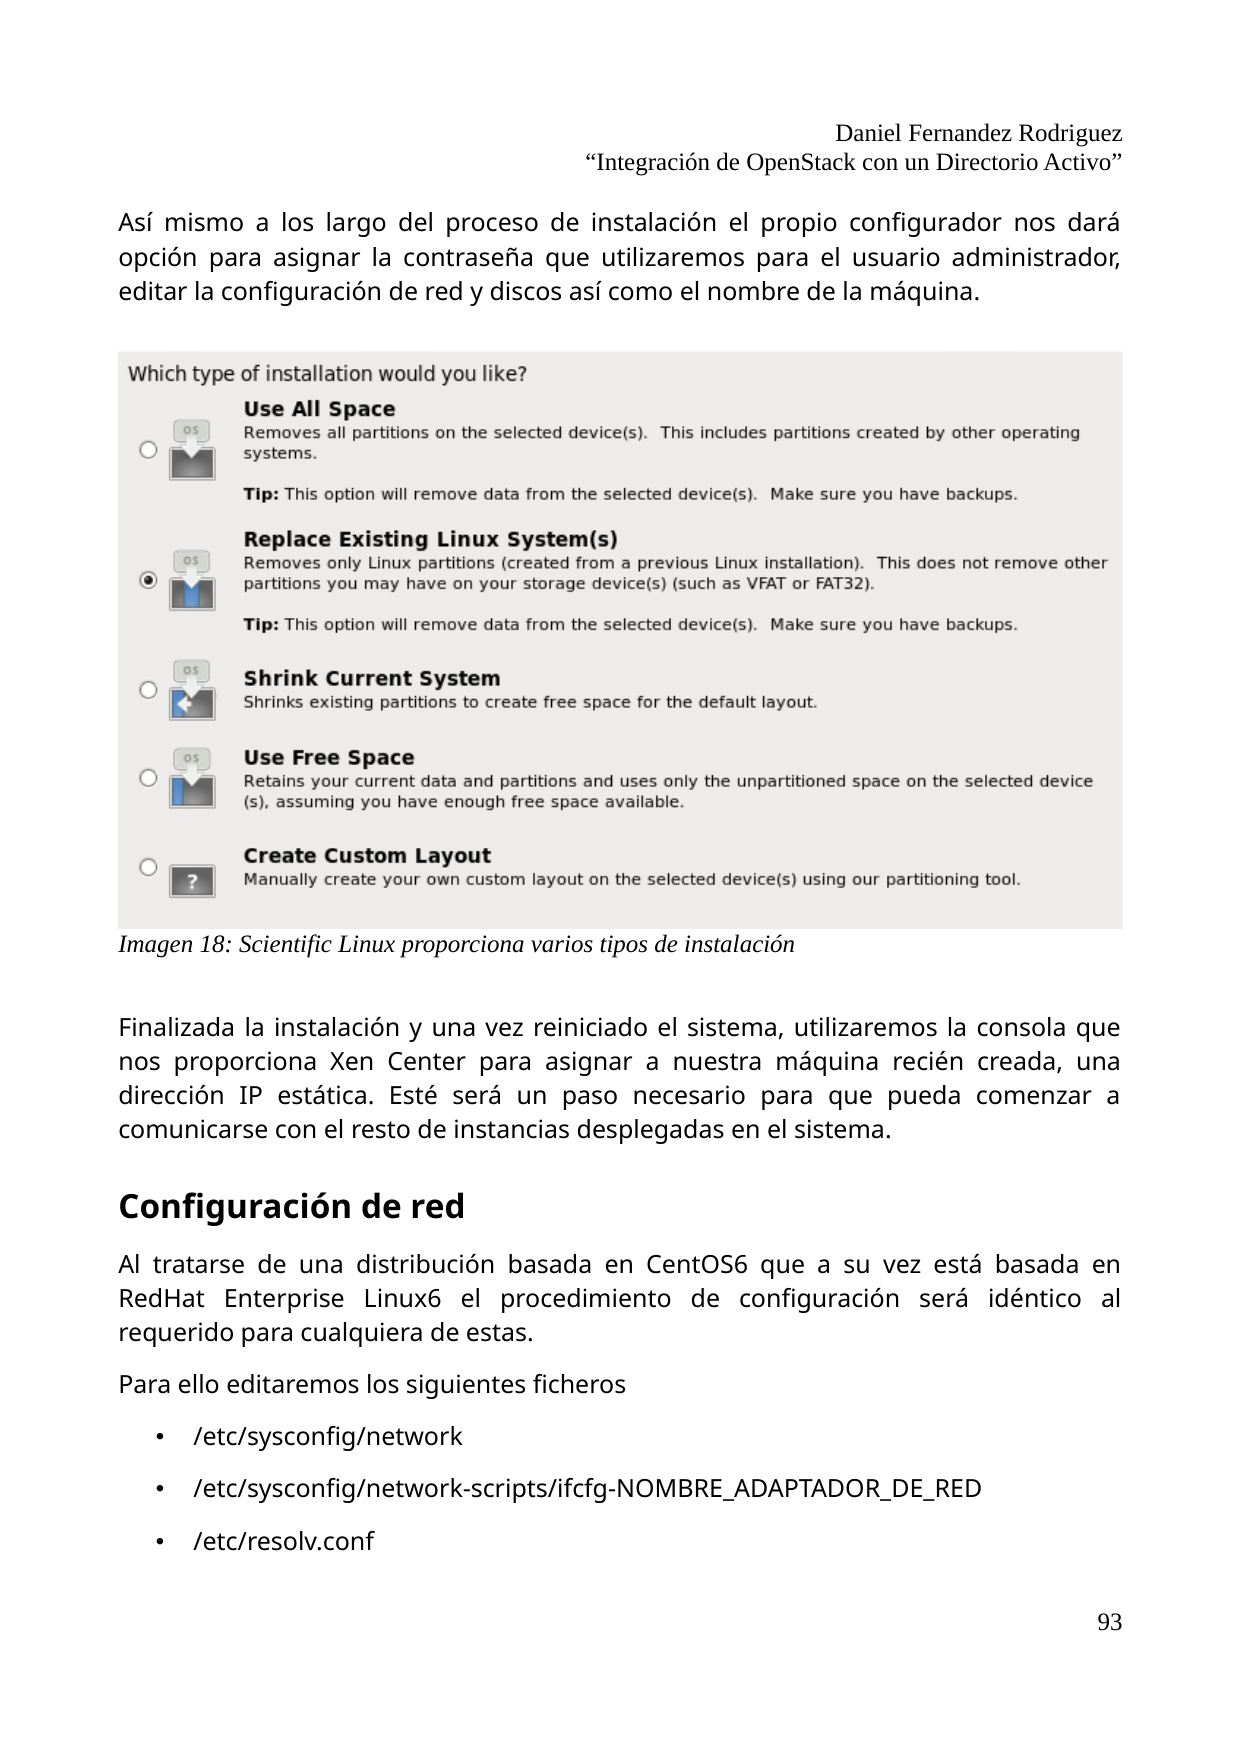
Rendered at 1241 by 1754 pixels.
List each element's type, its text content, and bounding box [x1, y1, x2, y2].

text Finalizada la instalación y una vez reiniciado el sistema, utilizaremos la consola que nos proporciona Xen Center para asignar a nuestra máquina recién creada, una dirección IP estática. Esté será un paso necesario para que pueda comenzar a comunicarse con el resto de instancias desplegadas en el sistema. [118, 1009, 1122, 1146]
text Así mismo a los largo del proceso de instalación el propio configurador nos dará opción para asignar la contraseña que utilizaremos para el usuario administrador, editar la configuración de red y discos así como el nombre de la máquina. [118, 205, 1122, 307]
text Para ello editaremos los siguientes ficheros [118, 1367, 1122, 1401]
text Al tratarse de una distribución basada en CentOS6 que a su vez está basada en RedHat Enterprise Linux6 el procedimiento de configuración será idéntico al requerido para cualquiera de estas. [118, 1247, 1122, 1349]
list /etc/sysconfig/network-scripts/ifcfg-NOMBRE_ADAPTADOR_DE_RED [156, 1471, 1122, 1505]
list /etc/sysconfig/network [156, 1419, 1122, 1453]
list /etc/resolv.conf [156, 1523, 1122, 1557]
subtitle Configuración de red [118, 1183, 1122, 1228]
text Imagen 18: Scientific Linux proporciona varios tipos de instalación [118, 929, 1122, 957]
picture [118, 349, 1123, 929]
